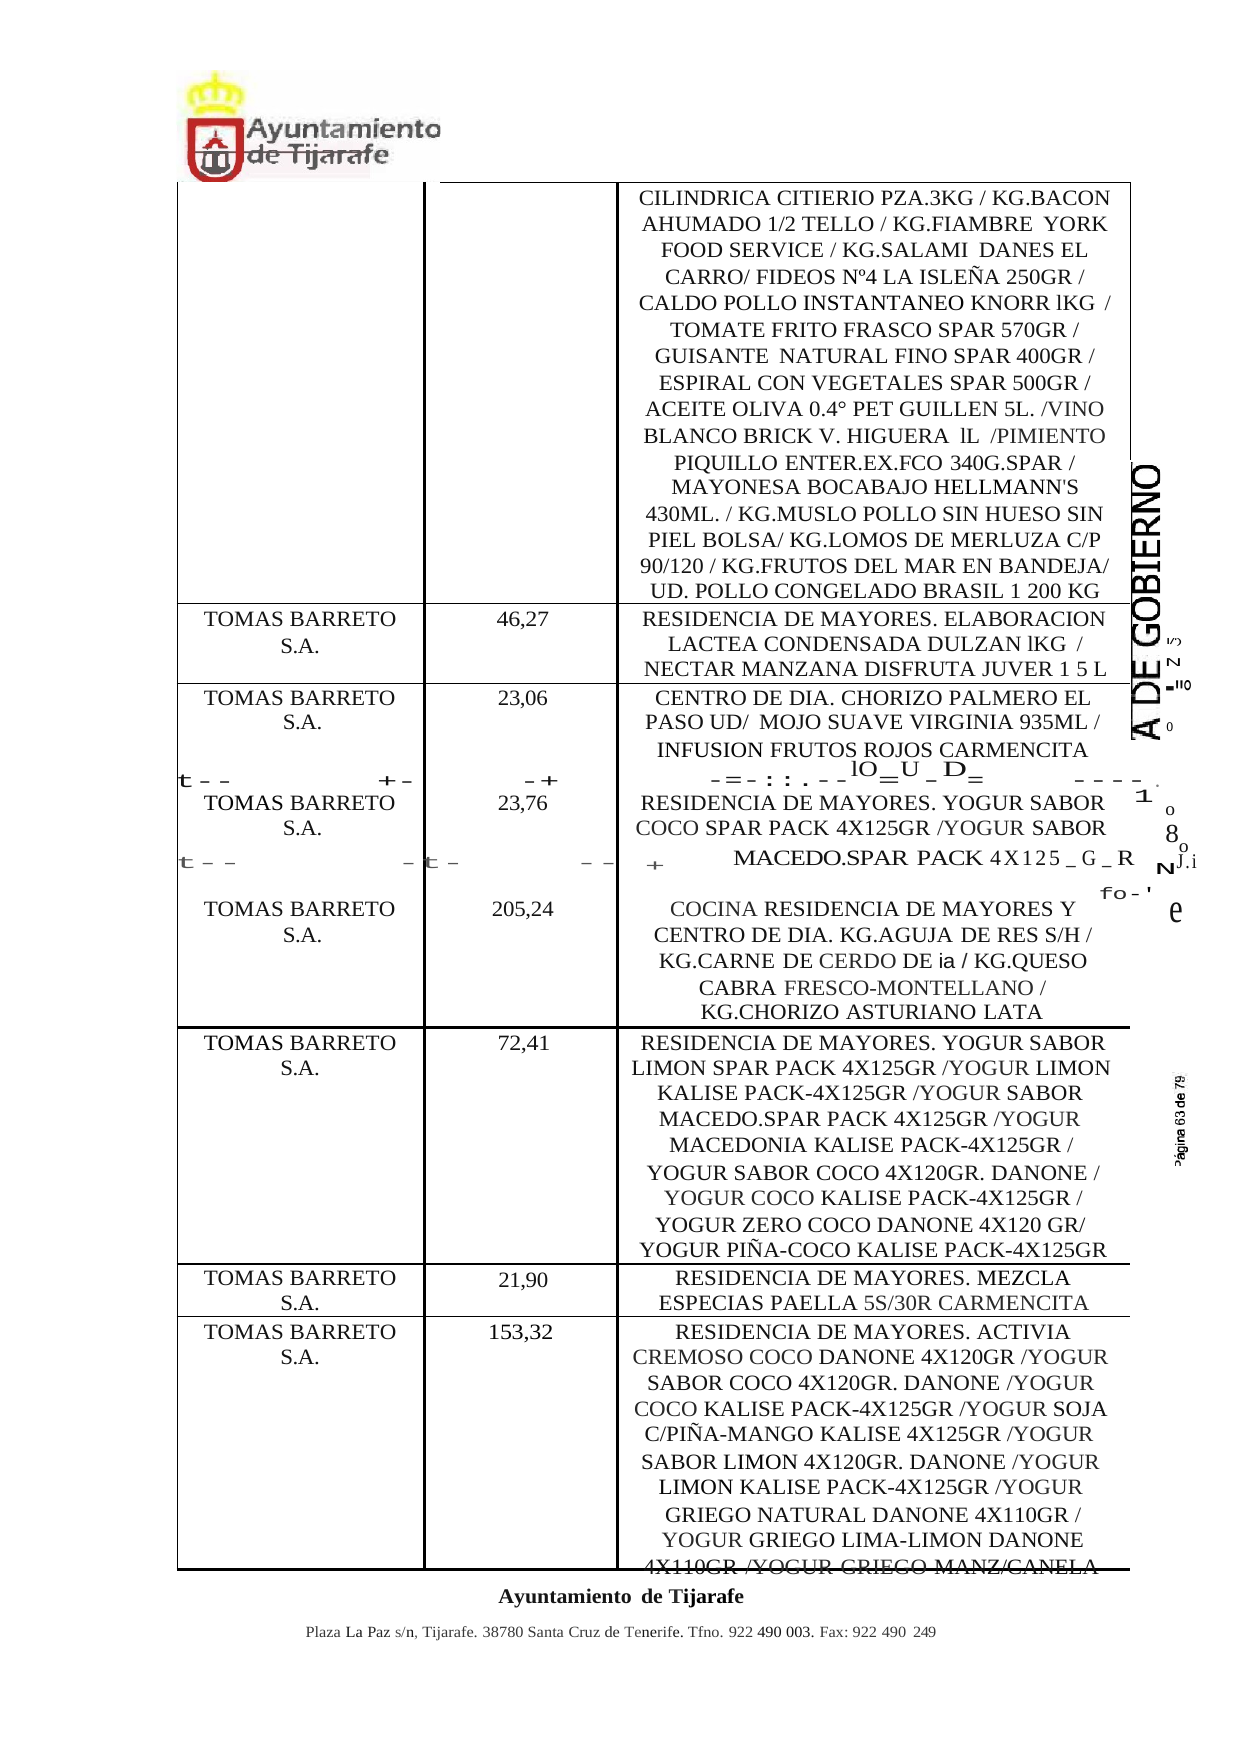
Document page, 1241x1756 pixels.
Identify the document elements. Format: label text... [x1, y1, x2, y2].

table_cell PIQUILLO ENTER.EX.FCO 340G.SPAR / MAYONESA BOCABAJO HELLMANN'S 430ML. / KG.MUSLO POLLO SIN HUESO SIN PIEL BOLSA/ KG.LOMOS DE MERLUZA C/P 90/120 / KG.FRUTOS DEL MAR EN BANDEJA/ UD. POLLO CONGELADO BRASIL 1 200 KG [619, 460, 1130, 603]
table_cell RESIDENCIA DE MAYORES. ACTIVIA CREMOSO COCO DANONE 4X120GR /YOGUR [619, 1317, 1130, 1370]
table_header [440, 183, 616, 603]
table_cell 153,32 [426, 1317, 616, 1370]
table_cell [178, 736, 423, 768]
table_cell [426, 1212, 616, 1263]
table_cell RESIDENCIA DE MAYORES. MEZCLA ESPECIAS PAELLA 5S/30R CARMENCITA [619, 1265, 1130, 1316]
table_cell [568, 976, 616, 1002]
table_cell -- [568, 843, 616, 899]
text l/') [1166, 637, 1241, 646]
text 8o [1165, 819, 1241, 849]
table_cell -+ [478, 768, 568, 793]
table_cell [178, 1554, 423, 1568]
table_cell SABOR COCO 4X120GR. DANONE /YOGUR COCO KALISE PACK-4X125GR /YOGUR SOJA C/PIÑA-MANGO KALISE 4X125GR /YOGUR [619, 1370, 1130, 1449]
table_cell [568, 949, 616, 976]
table_cell -=-::.--lO=U-D= ---- [619, 768, 1130, 793]
table_cell S.A. [178, 710, 423, 736]
table_cell [426, 1002, 478, 1026]
table_cell 46,27 [426, 604, 616, 682]
table_cell [426, 817, 478, 842]
table_cell [178, 1160, 423, 1212]
table_cell GRIEGO NATURAL DANONE 4X110GR / YOGUR GRIEGO LIMA-LIMON DANONE [619, 1501, 1130, 1554]
table_cell [478, 923, 568, 949]
table_cell [426, 710, 478, 736]
table_cell [426, 794, 478, 817]
table_cell [426, 923, 478, 949]
table_cell [568, 736, 616, 768]
table_cell t-- +- [178, 768, 423, 793]
table_header [426, 182, 440, 603]
table_cell TOMAS BARRETO [178, 794, 423, 817]
table_cell RESIDENCIA DE MAYORES. YOGUR SABOR LIMON SPAR PACK 4X125GR /YOGUR LIMON [619, 1029, 1130, 1080]
table_cell 4X110GR /YOGUR GRIEGO MANZ/CANELA [619, 1554, 1130, 1568]
table_cell [178, 1449, 423, 1501]
table_cell [568, 1002, 616, 1026]
table_cell [478, 1002, 568, 1026]
table_cell [426, 1501, 616, 1554]
text 1· [150, 767, 177, 800]
table_cell [178, 976, 423, 1002]
table_cell [178, 1133, 423, 1160]
table_cell [478, 949, 568, 976]
text -"°­ [1165, 659, 1241, 713]
table_cell [426, 768, 478, 793]
table_cell SABOR LIMON 4X120GR. DANONE /YOGUR LIMON KALISE PACK-4X125GR /YOGUR [619, 1449, 1130, 1501]
table_cell [426, 976, 478, 1002]
table_cell TOMAS BARRETO [178, 684, 423, 710]
table_cell 205,24 [478, 899, 568, 923]
table_cell CENTRO DE DIA. KG.AGUJA DE RES S/H / [619, 923, 1130, 949]
table_header [178, 182, 423, 603]
table_cell [178, 949, 423, 976]
table_cell COCO SPAR PACK 4X125GR /YOGUR SABOR [619, 817, 1130, 842]
text 1· [1131, 767, 1162, 800]
table_cell TOMAS BARRETO S.A. [178, 1317, 423, 1370]
table_header CILINDRICA CITIERIO PZA.3KG / KG.BACON AHUMADO 1/2 TELLO / KG.FIAMBRE YORK FOOD SERVICE / KG.SALAMI DANES EL CARRO/ FIDEOS Nº4 LA ISLEÑA 250GR / CALDO POLLO INSTANTANEO KNORR lKG / TOMATE FRITO FRASCO SPAR 570GR / GUISANTE NATURAL FINO SPAR 400GR / ESPIRAL CON VEGETALES SPAR 500GR / ACEITE OLIVA 0.4° PET GUILLEN 5L. /VINO BLANCO BRICK V. HIGUERA lL /PIMIENTO [619, 183, 1130, 459]
table_cell [178, 1002, 423, 1026]
table_cell [568, 684, 616, 710]
table_cell [568, 923, 616, 949]
table_cell KALISE PACK-4X125GR /YOGUR SABOR MACEDO.SPAR PACK 4X125GR /YOGUR [619, 1080, 1130, 1133]
table_cell [426, 684, 478, 710]
text NJ.i [1154, 849, 1241, 879]
table_cell TOMAS BARRETO S.A. [178, 1265, 423, 1316]
table_cell [478, 843, 568, 899]
table_cell S.A. [178, 817, 423, 842]
text o [1166, 714, 1241, 736]
table_cell RESIDENCIA DE MAYORES. YOGUR SABOR [619, 794, 1130, 817]
table_cell [426, 1080, 616, 1133]
table_cell [178, 1212, 423, 1263]
table_cell [478, 976, 568, 1002]
table_cell [478, 817, 568, 842]
table_cell [478, 736, 568, 768]
table_cell [568, 794, 616, 817]
table_cell CENTRO DE DIA. CHORIZO PALMERO EL [619, 684, 1130, 710]
table_cell t-- -t [178, 843, 423, 899]
table_cell 21,90 [426, 1265, 616, 1316]
table_cell [426, 899, 478, 923]
table_cell PASO UD/ MOJO SUAVE VIRGINIA 935ML / [619, 710, 1130, 736]
table_cell [568, 899, 616, 923]
table_cell [426, 1449, 616, 1501]
table_cell S.A. [178, 923, 423, 949]
table_cell [478, 710, 568, 736]
table_cell [178, 1080, 423, 1133]
table_cell KG.CHORIZO ASTURIANO LATA [619, 1002, 1130, 1026]
table_cell INFUSION FRUTOS ROJOS CARMENCITA [619, 736, 1130, 768]
table_cell CABRA FRESCO-MONTELLANO / [619, 976, 1130, 1002]
table_cell [426, 736, 478, 768]
table_cell KG.CARNE DE CERDO DE ia / KG.QUESO [619, 949, 1130, 976]
table_cell [426, 1160, 616, 1212]
table_cell TOMAS BARRETO S.A. [178, 1029, 423, 1080]
subtitle e [1169, 884, 1241, 932]
table_cell [568, 817, 616, 842]
table_cell + MACEDO.SPAR PACK 4X125-G-R -fo-' [619, 843, 1130, 899]
table_cell 72,41 [426, 1029, 616, 1080]
table_cell [426, 1370, 616, 1449]
table_cell [178, 1501, 423, 1554]
table_cell [178, 1370, 423, 1449]
table_cell [568, 768, 616, 793]
table_cell - [426, 843, 478, 899]
table_cell TOMAS BARRETO [178, 899, 423, 923]
table_cell MACEDONIA KALISE PACK-4X125GR / [619, 1133, 1130, 1160]
table_cell [426, 1133, 616, 1160]
table_cell 23,76 [478, 794, 568, 817]
table_cell 23,06 [478, 684, 568, 710]
table_cell RESIDENCIA DE MAYORES. ELABORACION LACTEA CONDENSADA DULZAN lKG / NECTAR MANZANA DISFRUTA JUVER 1 5 L [619, 604, 1130, 682]
table_cell YOGUR ZERO COCO DANONE 4X120 GR/ YOGUR PIÑA-COCO KALISE PACK-4X125GR [619, 1212, 1130, 1263]
table_cell YOGUR SABOR COCO 4X120GR. DANONE / YOGUR COCO KALISE PACK-4X125GR / [619, 1160, 1130, 1212]
table_cell COCINA RESIDENCIA DE MAYORES Y [619, 899, 1130, 923]
text o [1165, 800, 1241, 819]
table_cell [426, 949, 478, 976]
table_cell TOMAS BARRETO S.A. [178, 604, 423, 682]
table_cell [426, 1554, 616, 1568]
table_cell [568, 710, 616, 736]
